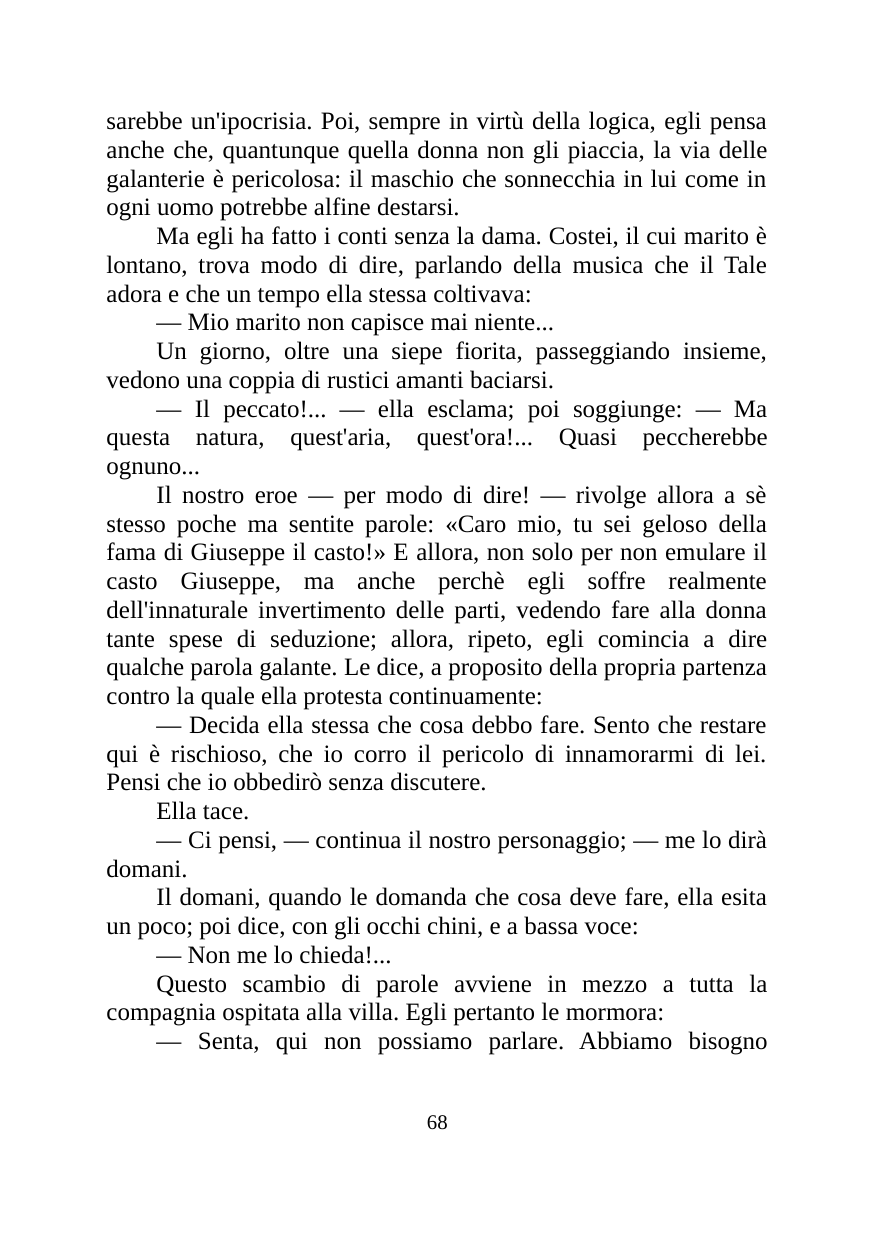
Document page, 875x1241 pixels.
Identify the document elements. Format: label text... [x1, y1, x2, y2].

text ― Ci pensi, ― continua il nostro personaggio; ― me lo dirà domani. [106, 825, 768, 882]
text sarebbe un'ipocrisia. Poi, sempre in virtù della logica, egli pensa anche che, quantunque quella donna non gli piaccia, la via delle galanterie è pericolosa: il maschio che sonnecchia in lui come in ogni uomo potrebbe alfine destarsi. [106, 106, 768, 221]
text Ma egli ha fatto i conti senza la dama. Costei, il cui marito è lontano, trova modo di dire, parlando della musica che il Tale adora e che un tempo ella stessa coltivava: [106, 221, 768, 307]
text Questo scambio di parole avviene in mezzo a tutta la compagnia ospitata alla villa. Egli pertanto le mormora: [106, 969, 768, 1026]
text ― Il peccato!... ― ella esclama; poi soggiunge: ― Ma questa natura, quest'aria, quest'ora!... Quasi peccherebbe ognuno... [106, 394, 768, 480]
text ― Senta, qui non possiamo parlare. Abbiamo bisogno [106, 1026, 768, 1055]
text ― Decida ella stessa che cosa debbo fare. Sento che restare qui è rischioso, che io corro il pericolo di innamorarmi di lei. Pensi che io obbedirò senza discutere. [106, 710, 768, 796]
text Il nostro eroe ― per modo di dire! ― rivolge allora a sè stesso poche ma sentite parole: «Caro mio, tu sei geloso della fama di Giuseppe il casto!» E allora, non solo per non emulare il casto Giuseppe, ma anche perchè egli soffre realmente dell'innaturale invertimento delle parti, vedendo fare alla donna tante spese di seduzione; allora, ripeto, egli comincia a dire qualche parola galante. Le dice, a proposito della propria partenza contro la quale ella protesta continuamente: [106, 480, 768, 710]
text ― Mio marito non capisce mai niente... [106, 307, 768, 336]
text Un giorno, oltre una siepe fiorita, passeggiando insieme, vedono una coppia di rustici amanti baciarsi. [106, 336, 768, 394]
text Il domani, quando le domanda che cosa deve fare, ella esita un poco; poi dice, con gli occhi chini, e a bassa voce: [106, 882, 768, 940]
text ― Non me lo chieda!... [106, 940, 768, 969]
text Ella tace. [106, 796, 768, 825]
